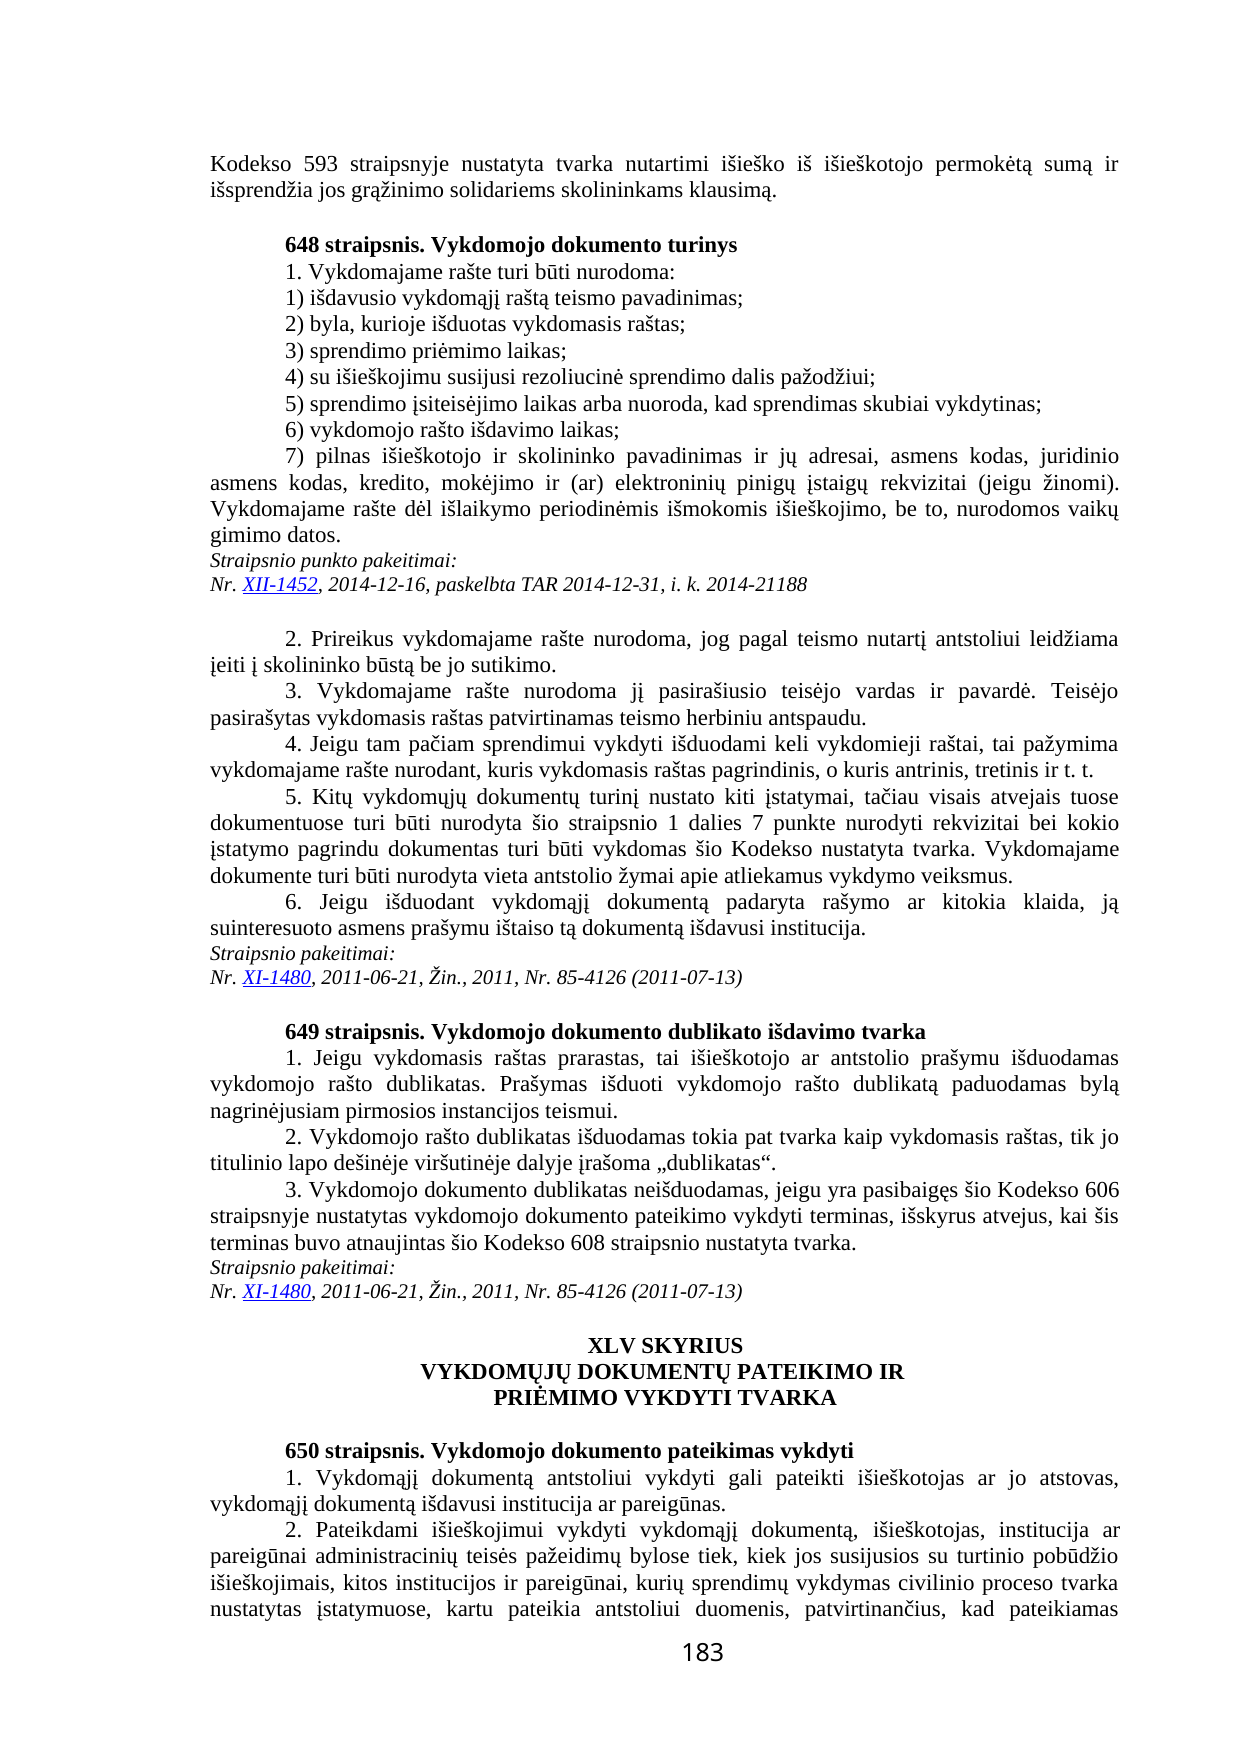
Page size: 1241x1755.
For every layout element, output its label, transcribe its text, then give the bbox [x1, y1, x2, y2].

text 6) vykdomojo rašto išdavimo laikas; [210, 416, 1120, 442]
text 3. Vykdomojo dokumento dublikatas neišduodamas, jeigu yra pasibaigęs šio Kodekso 606 straipsnyje nustatytas vykdomojo dokumento pateikimo vykdyti terminas, išskyrus atvejus, kai šis terminas buvo atnaujintas šio Kodekso 608 straipsnio nustatyta tvarka. [210, 1176, 1120, 1255]
text 648 straipsnis. Vykdomojo dokumento turinys [210, 231, 1120, 258]
text 5. Kitų vykdomųjų dokumentų turinį nustato kiti įstatymai, tačiau visais atvejais tuose dokumentuose turi būti nurodyta šio straipsnio 1 dalies 7 punkte nurodyti rekvizitai bei kokio įstatymo pagrindu dokumentas turi būti vykdomas šio Kodekso nustatyta tvarka. Vykdomajame dokumente turi būti nurodyta vieta antstolio žymai apie atliekamus vykdymo veiksmus. [210, 783, 1120, 888]
text 1. Vykdomajame rašte turi būti nurodoma: [210, 258, 1120, 284]
text Nr. XI-1480, 2011-06-21, Žin., 2011, Nr. 85-4126 (2011-07-13) [210, 1279, 1120, 1303]
text 2. Prireikus vykdomajame rašte nurodoma, jog pagal teismo nutartį antstoliui leidžiama įeiti į skolininko būstą be jo sutikimo. [210, 624, 1120, 677]
text 7) pilnas išieškotojo ir skolininko pavadinimas ir jų adresai, asmens kodas, juridinio asmens kodas, kredito, mokėjimo ir (ar) elektroninių pinigų įstaigų rekvizitai (jeigu žinomi). Vykdomajame rašte dėl išlaikymo periodinėmis išmokomis išieškojimo, be to, nurodomos vaikų gimimo datos. [210, 442, 1120, 548]
text 3. Vykdomajame rašte nurodoma jį pasirašiusio teisėjo vardas ir pavardė. Teisėjo pasirašytas vykdomasis raštas patvirtinamas teismo herbiniu antspaudu. [210, 677, 1120, 730]
text 6. Jeigu išduodant vykdomąjį dokumentą padaryta rašymo ar kitokia klaida, ją suinteresuoto asmens prašymu ištaiso tą dokumentą išdavusi institucija. [210, 888, 1120, 941]
text 1. Vykdomąjį dokumentą antstoliui vykdyti gali pateikti išieškotojas ar jo atstovas, vykdomąjį dokumentą išdavusi institucija ar pareigūnas. [210, 1463, 1120, 1516]
text 1. Jeigu vykdomasis raštas prarastas, tai išieškotojo ar antstolio prašymu išduodamas vykdomojo rašto dublikatas. Prašymas išduoti vykdomojo rašto dublikatą paduodamas bylą nagrinėjusiam pirmosios instancijos teismui. [210, 1044, 1120, 1123]
text 4) su išieškojimu susijusi rezoliucinė sprendimo dalis pažodžiui; [210, 363, 1120, 389]
text 2. Pateikdami išieškojimui vykdyti vykdomąjį dokumentą, išieškotojas, institucija ar pareigūnai administracinių teisės pažeidimų bylose tiek, kiek jos susijusios su turtinio pobūdžio išieškojimais, kitos institucijos ir pareigūnai, kurių sprendimų vykdymas civilinio proceso tvarka nustatytas įstatymuose, kartu pateikia antstoliui duomenis, patvirtinančius, kad pateikiamas [210, 1516, 1120, 1622]
text 3) sprendimo priėmimo laikas; [210, 337, 1120, 363]
text 4. Jeigu tam pačiam sprendimui vykdyti išduodami keli vykdomieji raštai, tai pažymima vykdomajame rašte nurodant, kuris vykdomasis raštas pagrindinis, o kuris antrinis, tretinis ir t. t. [210, 730, 1120, 783]
text Straipsnio pakeitimai: [210, 941, 1120, 965]
text XLV SKYRIUS VYKDOMŲJŲ DOKUMENTŲ PATEIKIMO IR PRIĖMIMO VYKDYTI TVARKA [210, 1332, 1120, 1411]
text 2. Vykdomojo rašto dublikatas išduodamas tokia pat tvarka kaip vykdomasis raštas, tik jo titulinio lapo dešinėje viršutinėje dalyje įrašoma „dublikatas“. [210, 1123, 1120, 1176]
text 650 straipsnis. Vykdomojo dokumento pateikimas vykdyti [210, 1437, 1120, 1463]
text 649 straipsnis. Vykdomojo dokumento dublikato išdavimo tvarka [210, 1018, 1120, 1044]
text 5) sprendimo įsiteisėjimo laikas arba nuoroda, kad sprendimas skubiai vykdytinas; [210, 389, 1120, 416]
text Kodekso 593 straipsnyje nustatyta tvarka nutartimi išieško iš išieškotojo permokėtą sumą ir išsprendžia jos grąžinimo solidariems skolininkams klausimą. [210, 150, 1120, 203]
text Nr. XI-1480, 2011-06-21, Žin., 2011, Nr. 85-4126 (2011-07-13) [210, 965, 1120, 989]
text Nr. XII-1452, 2014-12-16, paskelbta TAR 2014-12-31, i. k. 2014-21188 [210, 572, 1120, 596]
text Straipsnio pakeitimai: [210, 1255, 1120, 1279]
text 2) byla, kurioje išduotas vykdomasis raštas; [210, 311, 1120, 337]
text 1) išdavusio vykdomąjį raštą teismo pavadinimas; [210, 284, 1120, 311]
text Straipsnio punkto pakeitimai: [210, 548, 1120, 572]
